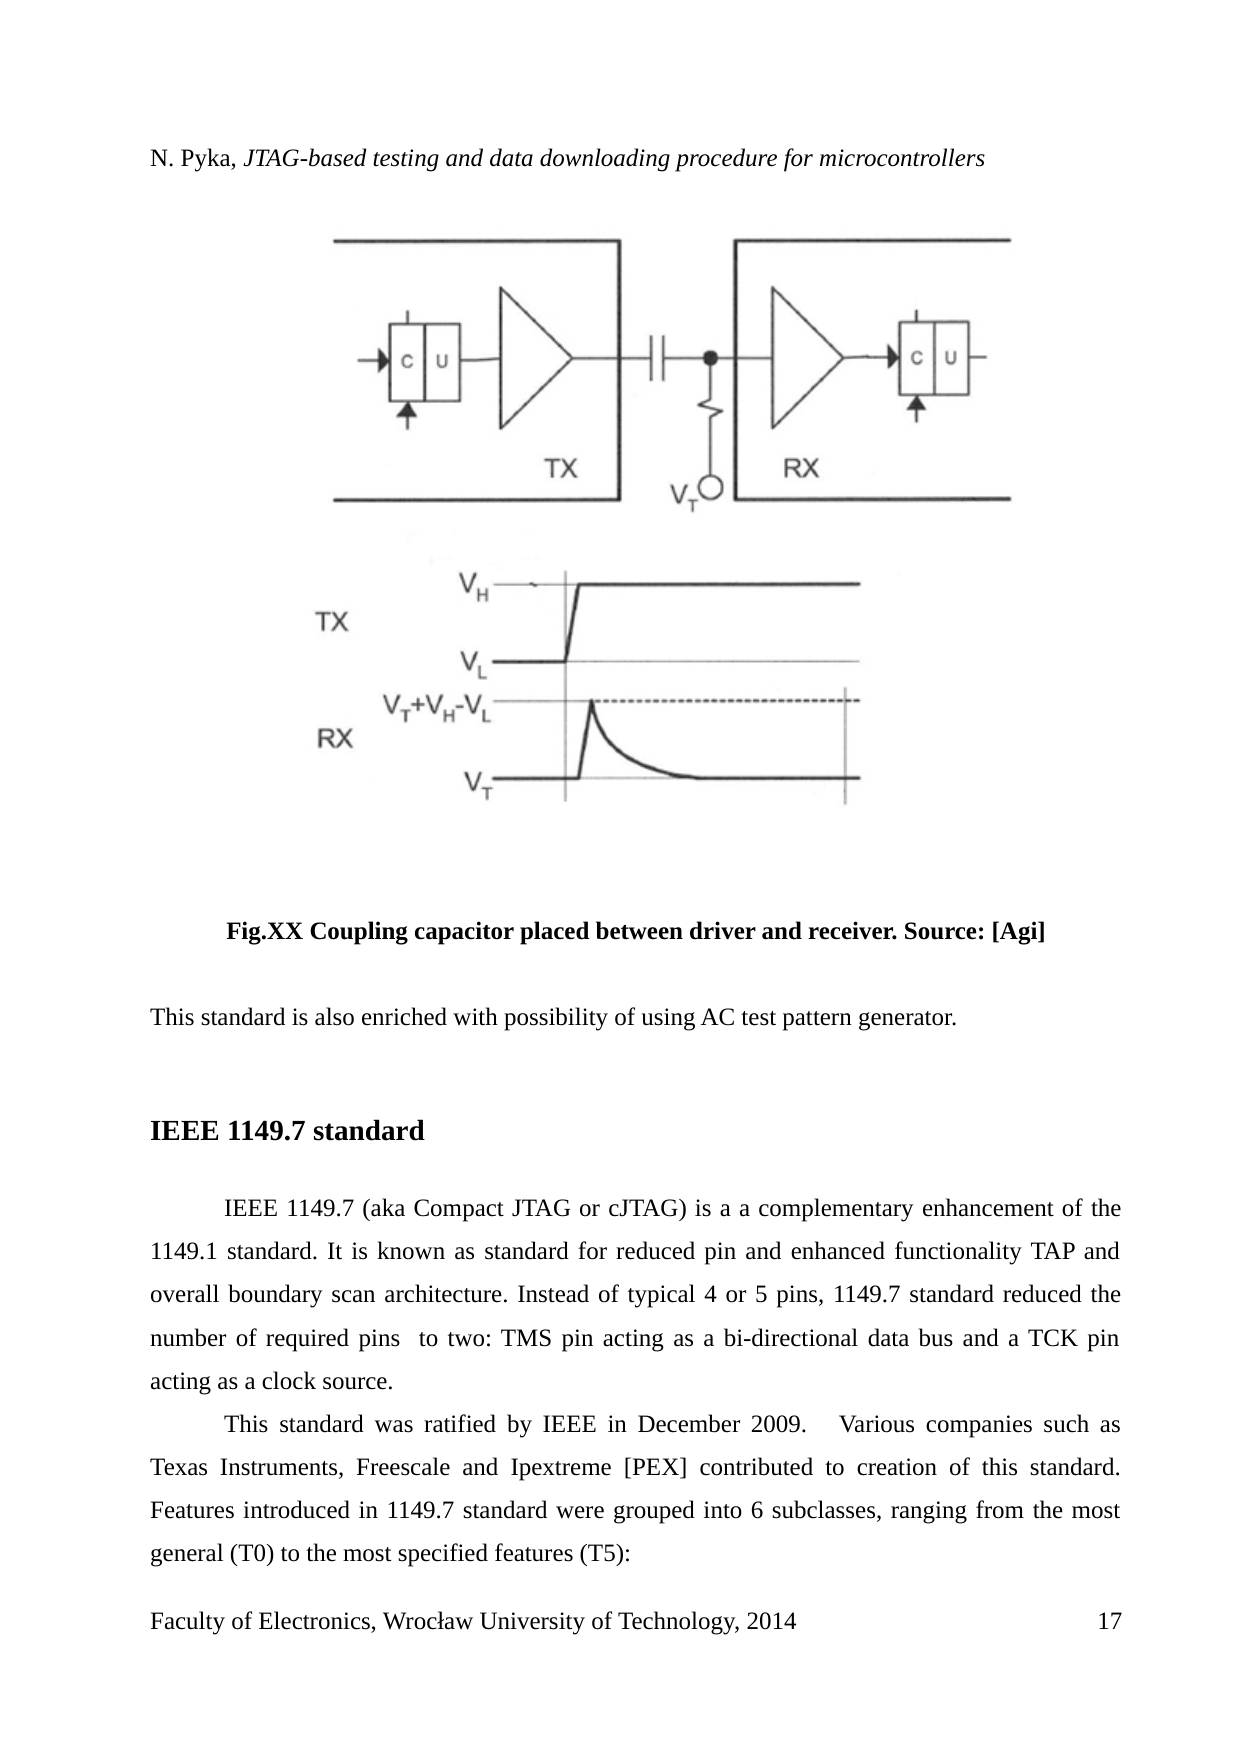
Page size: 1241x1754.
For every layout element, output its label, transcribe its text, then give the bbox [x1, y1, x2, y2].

text Fig.XX Coupling capacitor placed between driver and receiver. Source: [Agi] [150, 916, 1122, 945]
text This standard was ratified by IEEE in December 2009. Various companies such as Texas Instruments, Freescale and Ipextreme [PEX] contributed to creation of this standard. Features introduced in 1149.7 standard were grouped into 6 subclasses, ranging from the most general (T0) to the most specified features (T5): [150, 1409, 1122, 1567]
picture [237, 201, 1035, 816]
subtitle IEEE 1149.7 standard [150, 1113, 1122, 1147]
text This standard is also enriched with possibility of using AC test pattern generator. [150, 1002, 1122, 1031]
text IEEE 1149.7 (aka Compact JTAG or cJTAG) is a a complementary enhancement of the 1149.1 standard. It is known as standard for reduced pin and enhanced functionality TAP and overall boundary scan architecture. Instead of typical 4 or 5 pins, 1149.7 standard reduced the number of required pins to two: TMS pin acting as a bi-directional data bus and a TCK pin acting as a clock source. [150, 1193, 1122, 1394]
